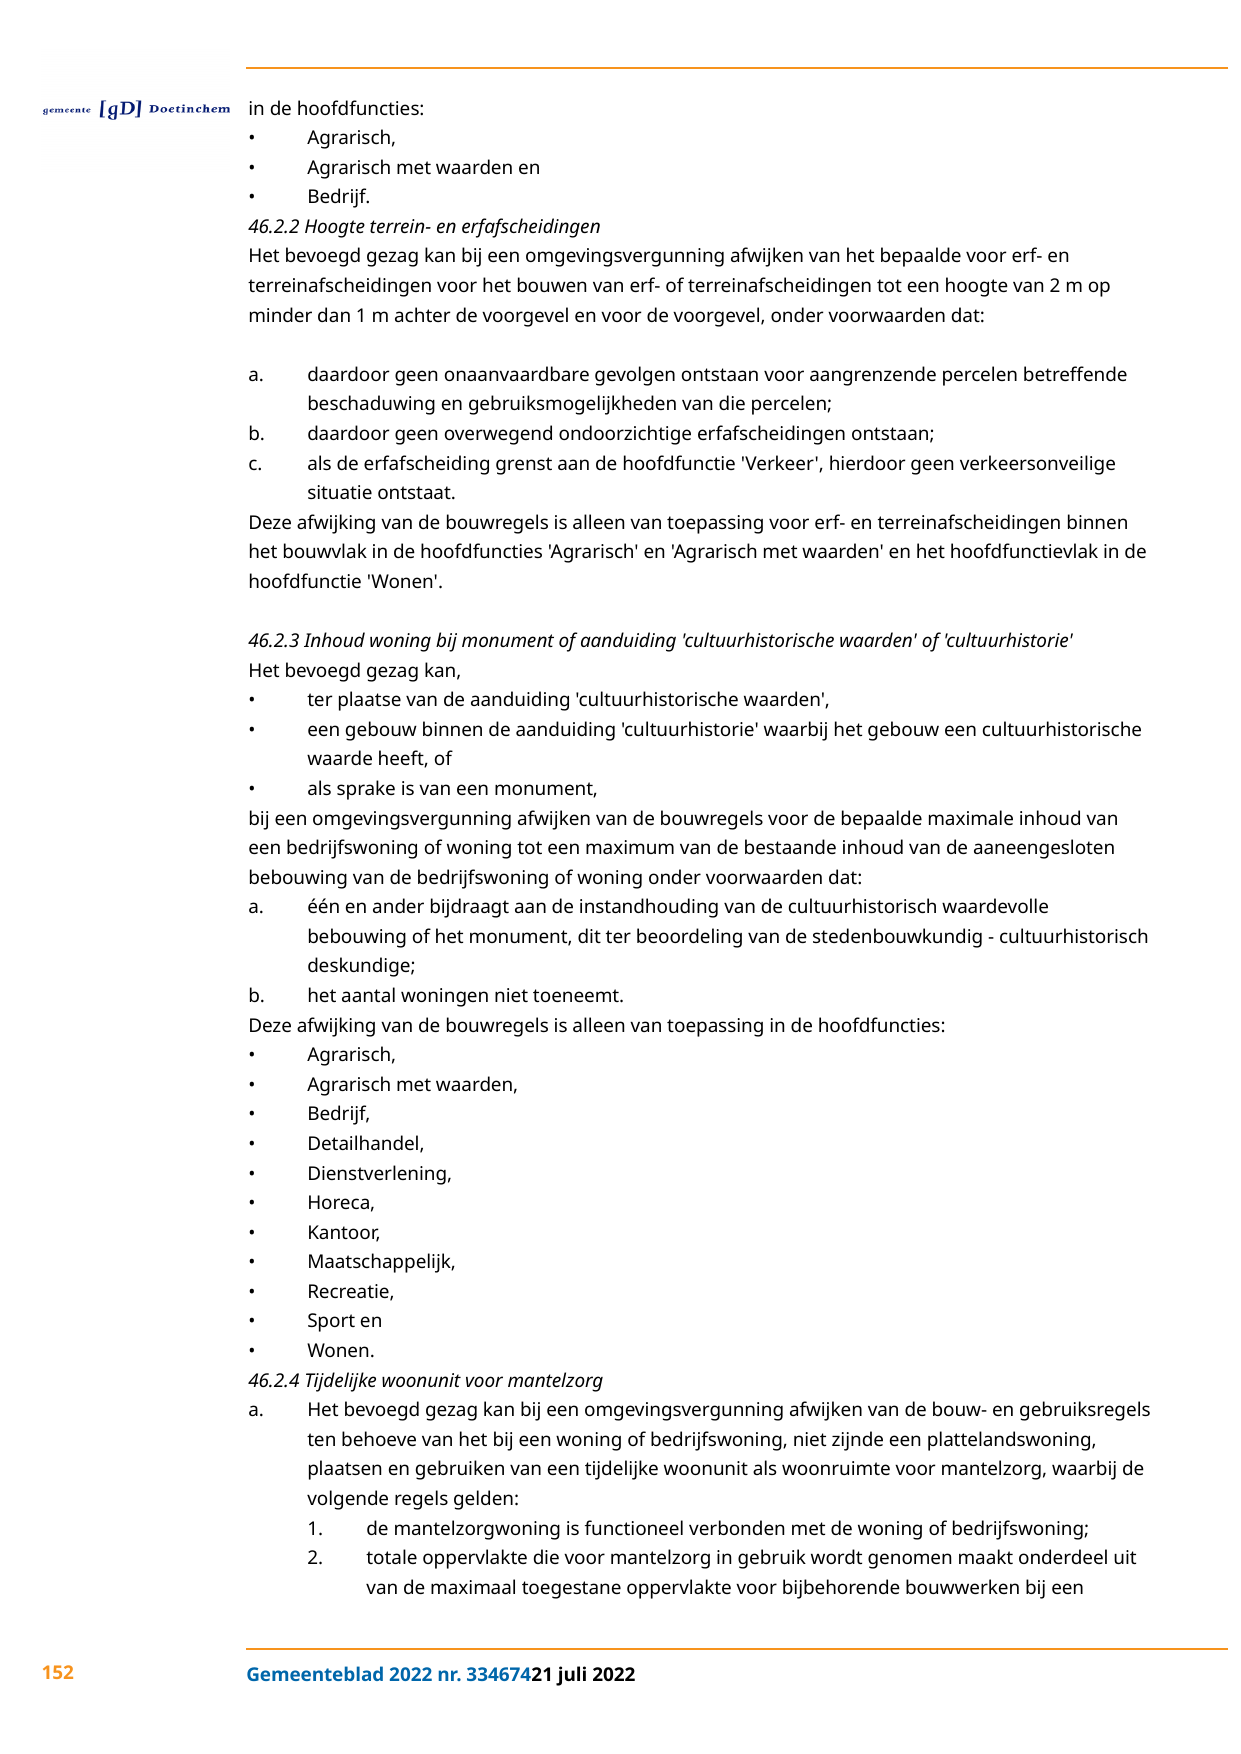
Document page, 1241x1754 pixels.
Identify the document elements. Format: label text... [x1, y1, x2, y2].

text bij een omgevingsvergunning afwijken van de bouwregels voor de bepaalde maximale inhoud van een bedrijfswoning of woning tot een maximum van de bestaande inhoud van de aaneengesloten bebouwing van de bedrijfswoning of woning onder voorwaarden dat: [248, 805, 1152, 890]
list Agrarisch, [248, 124, 1152, 150]
list één en ander bijdraagt aan de instandhouding van de cultuurhistorisch waardevolle bebouwing of het monument, dit ter beoordeling van de stedenbouwkundig - cultuurhistorisch deskundige; [248, 893, 1152, 978]
list Wonen. [248, 1337, 1152, 1363]
list als sprake is van een monument, [248, 775, 1152, 801]
list Maatschappelijk, [248, 1248, 1152, 1274]
text 46.2.3 Inhoud woning bij monument of aanduiding 'cultuurhistorische waarden' of 'cultuurhistorie' [248, 627, 1152, 653]
list Bedrijf, [248, 1101, 1152, 1126]
text Het bevoegd gezag kan, [248, 657, 1152, 683]
list daardoor geen onaanvaardbare gevolgen ontstaan voor aangrenzende percelen betreffende beschaduwing en gebruiksmogelijkheden van die percelen; [248, 361, 1152, 416]
text in de hoofdfuncties: [248, 95, 1152, 121]
list Agrarisch met waarden, [248, 1071, 1152, 1097]
list Sport en [248, 1308, 1152, 1333]
list Detailhandel, [248, 1130, 1152, 1156]
list als de erfafscheiding grenst aan de hoofdfunctie 'Verkeer', hierdoor geen verkeersonveilige situatie ontstaat. [248, 450, 1152, 505]
text Het bevoegd gezag kan bij een omgevingsvergunning afwijken van het bepaalde voor erf- en terreinafscheidingen voor het bouwen van erf- of terreinafscheidingen tot een hoogte van 2 m op minder dan 1 m achter de voorgevel en voor de voorgevel, onder voorwaarden dat: [248, 243, 1152, 328]
list de mantelzorgwoning is functioneel verbonden met de woning of bedrijfswoning; [307, 1515, 1152, 1541]
list Agrarisch, [248, 1041, 1152, 1067]
list een gebouw binnen de aanduiding 'cultuurhistorie' waarbij het gebouw een cultuurhistorische waarde heeft, of [248, 716, 1152, 771]
list Het bevoegd gezag kan bij een omgevingsvergunning afwijken van de bouw- en gebruiksregels ten behoeve van het bij een woning of bedrijfswoning, niet zijnde een plattelandswoning, plaatsen en gebruiken van een tijdelijke woonunit als woonruimte voor mantelzorg, waarbij de volgende regels gelden: [248, 1396, 1152, 1511]
list Bedrijf. [248, 183, 1152, 209]
list Horeca, [248, 1189, 1152, 1215]
list daardoor geen overwegend ondoorzichtige erfafscheidingen ontstaan; [248, 420, 1152, 446]
text 46.2.2 Hoogte terrein- en erfafscheidingen [248, 213, 1152, 239]
list totale oppervlakte die voor mantelzorg in gebruik wordt genomen maakt onderdeel uit van de maximaal toegestane oppervlakte voor bijbehorende bouwwerken bij een [307, 1544, 1152, 1600]
list Recreatie, [248, 1278, 1152, 1304]
list het aantal woningen niet toeneemt. [248, 982, 1152, 1008]
text Deze afwijking van de bouwregels is alleen van toepassing voor erf- en terreinafscheidingen binnen het bouwvlak in de hoofdfuncties 'Agrarisch' en 'Agrarisch met waarden' en het hoofdfunctievlak in de hoofdfunctie 'Wonen'. [248, 509, 1152, 594]
list Kantoor, [248, 1219, 1152, 1245]
text 46.2.4 Tijdelijke woonunit voor mantelzorg [248, 1367, 1152, 1393]
list Agrarisch met waarden en [248, 154, 1152, 180]
list ter plaatse van de aanduiding 'cultuurhistorische waarden', [248, 686, 1152, 712]
picture [41, 47, 231, 172]
text Deze afwijking van de bouwregels is alleen van toepassing in de hoofdfuncties: [248, 1012, 1152, 1038]
list Dienstverlening, [248, 1160, 1152, 1186]
